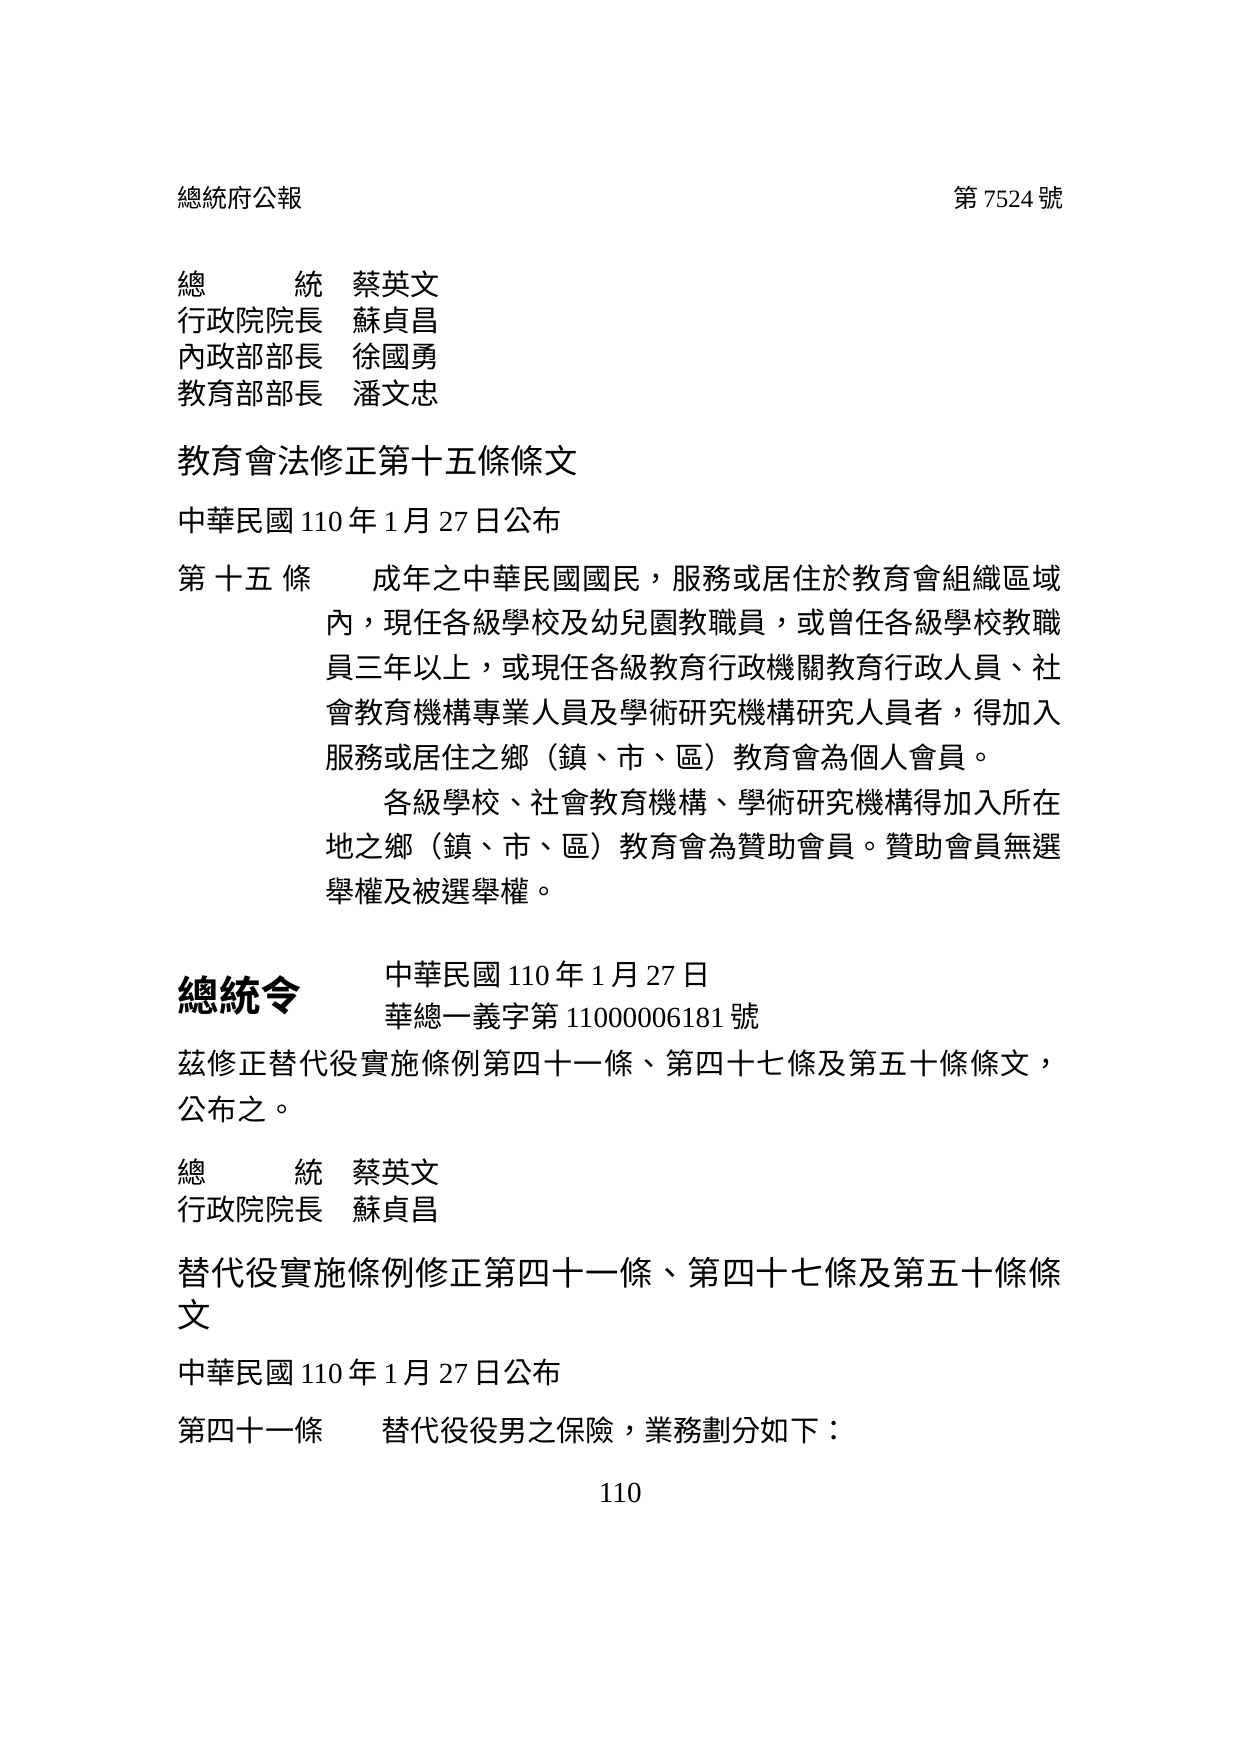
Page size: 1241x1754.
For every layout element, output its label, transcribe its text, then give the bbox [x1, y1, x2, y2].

text 總 統 蔡英文 行政院院長 蘇貞昌 內政部部長 徐國勇 教育部部長 潘文忠 [177, 266, 1063, 412]
table_header 總統令 [174, 949, 381, 1038]
text 中華民國110年1月27日公布 [177, 1348, 1063, 1392]
text 各級學校、社會教育機構、學術研究機構得加入所在地之鄉（鎮、市、區）教育會為贊助會員。贊助會員無選舉權及被選舉權。 [325, 777, 1063, 912]
text 第 十五 條 成年之中華民國國民，服務或居住於教育會組織區域內，現任各級學校及幼兒園教職員，或曾任各級學校教職員三年以上，或現任各級教育行政機關教育行政人員、社會教育機構專業人員及學術研究機構研究人員者，得加入服務或居住之鄉（鎮、市、區）教育會為個人會員。 [177, 553, 1063, 777]
text 第四十一條 替代役役男之保險，業務劃分如下： [177, 1404, 1063, 1450]
text 教育會法修正第十五條條文 [177, 437, 1063, 482]
text 替代役實施條例修正第四十一條、第四十七條及第五十條條文 [177, 1252, 1063, 1336]
table_header 中華民國110年1月27日 華總一義字第11000006181號 [381, 949, 877, 1038]
text 中華民國110年1月27日公布 [177, 495, 1063, 541]
text 總 統 蔡英文 行政院院長 蘇貞昌 [177, 1154, 1063, 1227]
text 茲修正替代役實施條例第四十一條、第四十七條及第五十條條文，公布之。 [177, 1038, 1063, 1129]
